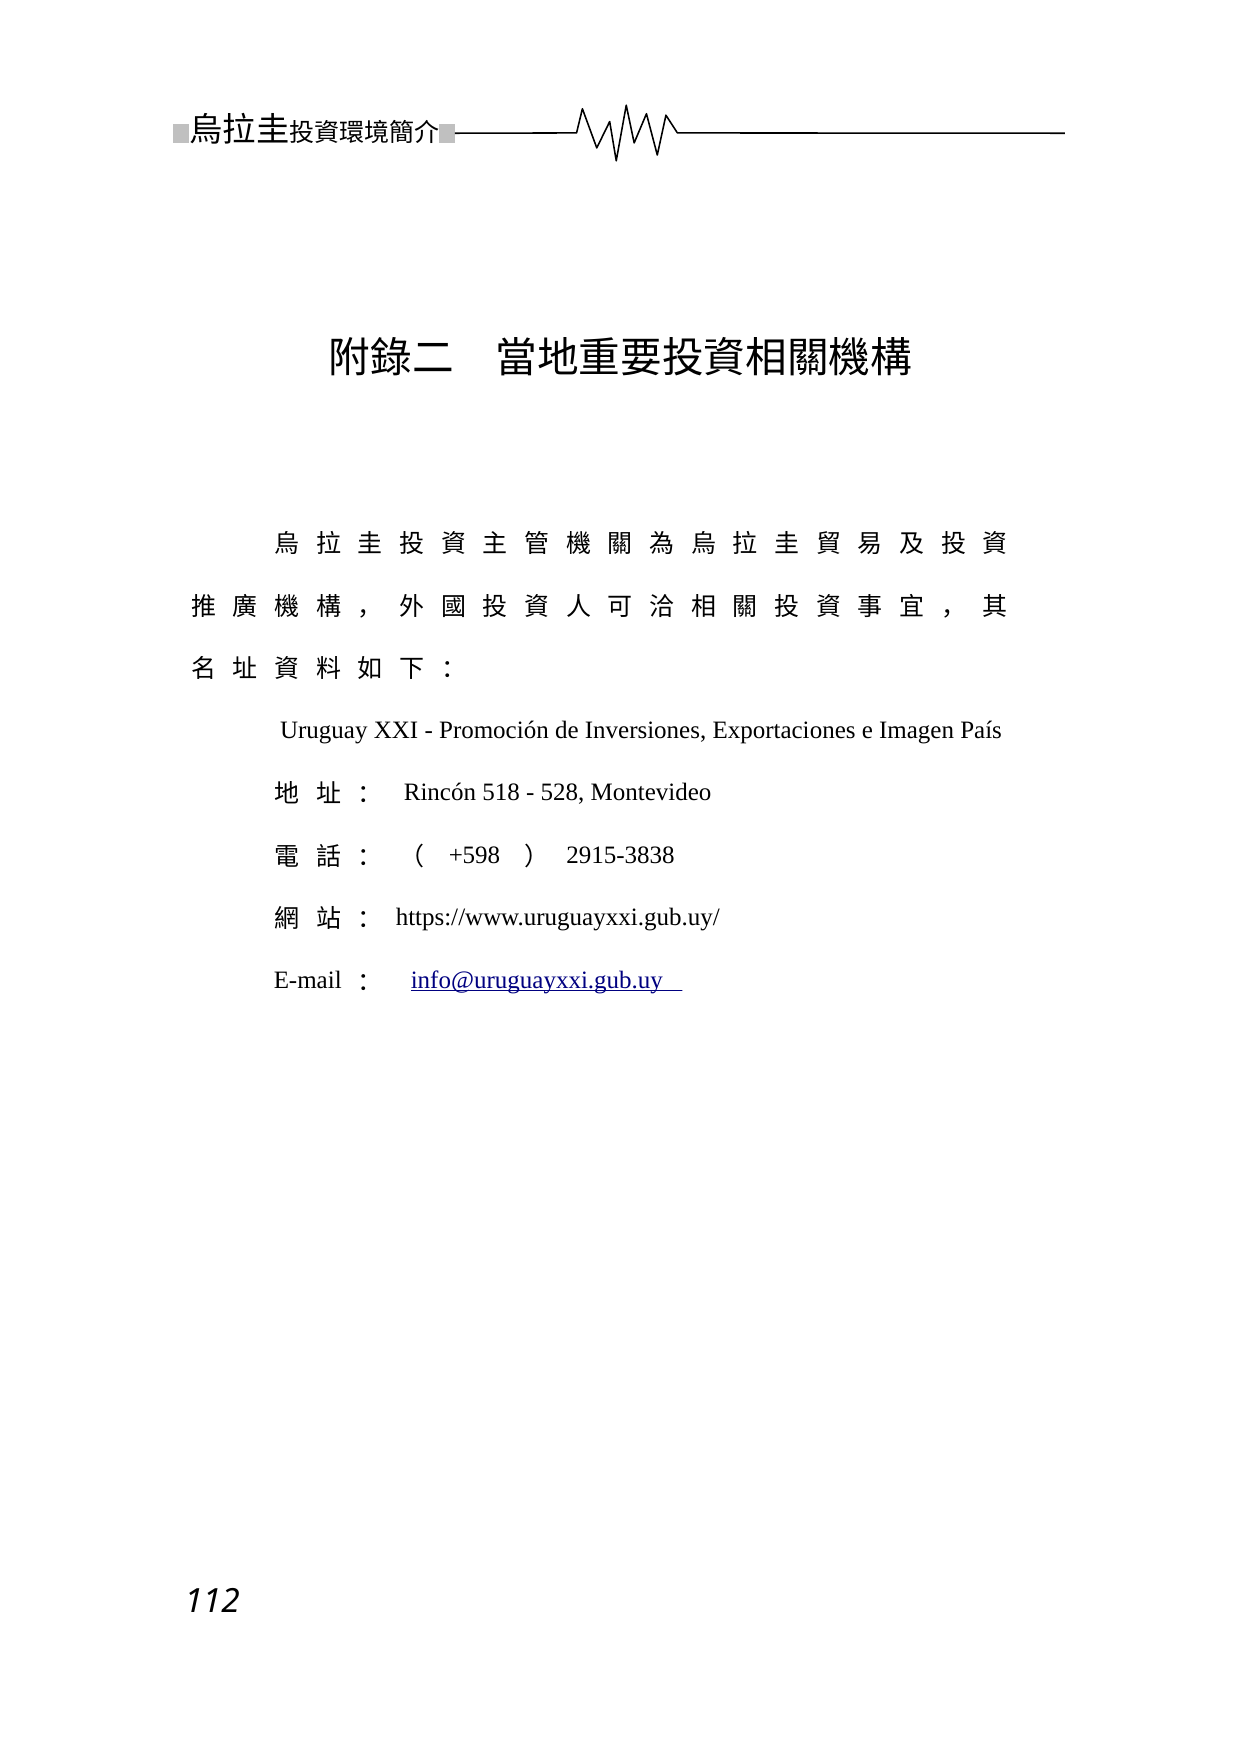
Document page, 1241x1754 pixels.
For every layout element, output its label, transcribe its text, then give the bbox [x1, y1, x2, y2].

text 網站：https://www.uruguayxxi.gub.uy/ [183, 875, 1045, 938]
text Uruguay XXI - Promoción de Inversiones, Exportaciones e Imagen País [183, 688, 1045, 750]
text E-mail：info@uruguayxxi.gub.uy [183, 938, 1045, 1000]
text 附錄二 當地重要投資相關機構 [183, 313, 1058, 375]
text 地址：Rincón 518 - 528, Montevideo [183, 750, 1045, 813]
text 烏拉圭投資主管機關為烏拉圭貿易及投資推廣機構，外國投資人可洽相關投資事宜，其名址資料如下： [183, 500, 1045, 688]
text 電話：（+598）2915-3838 [183, 813, 1045, 875]
